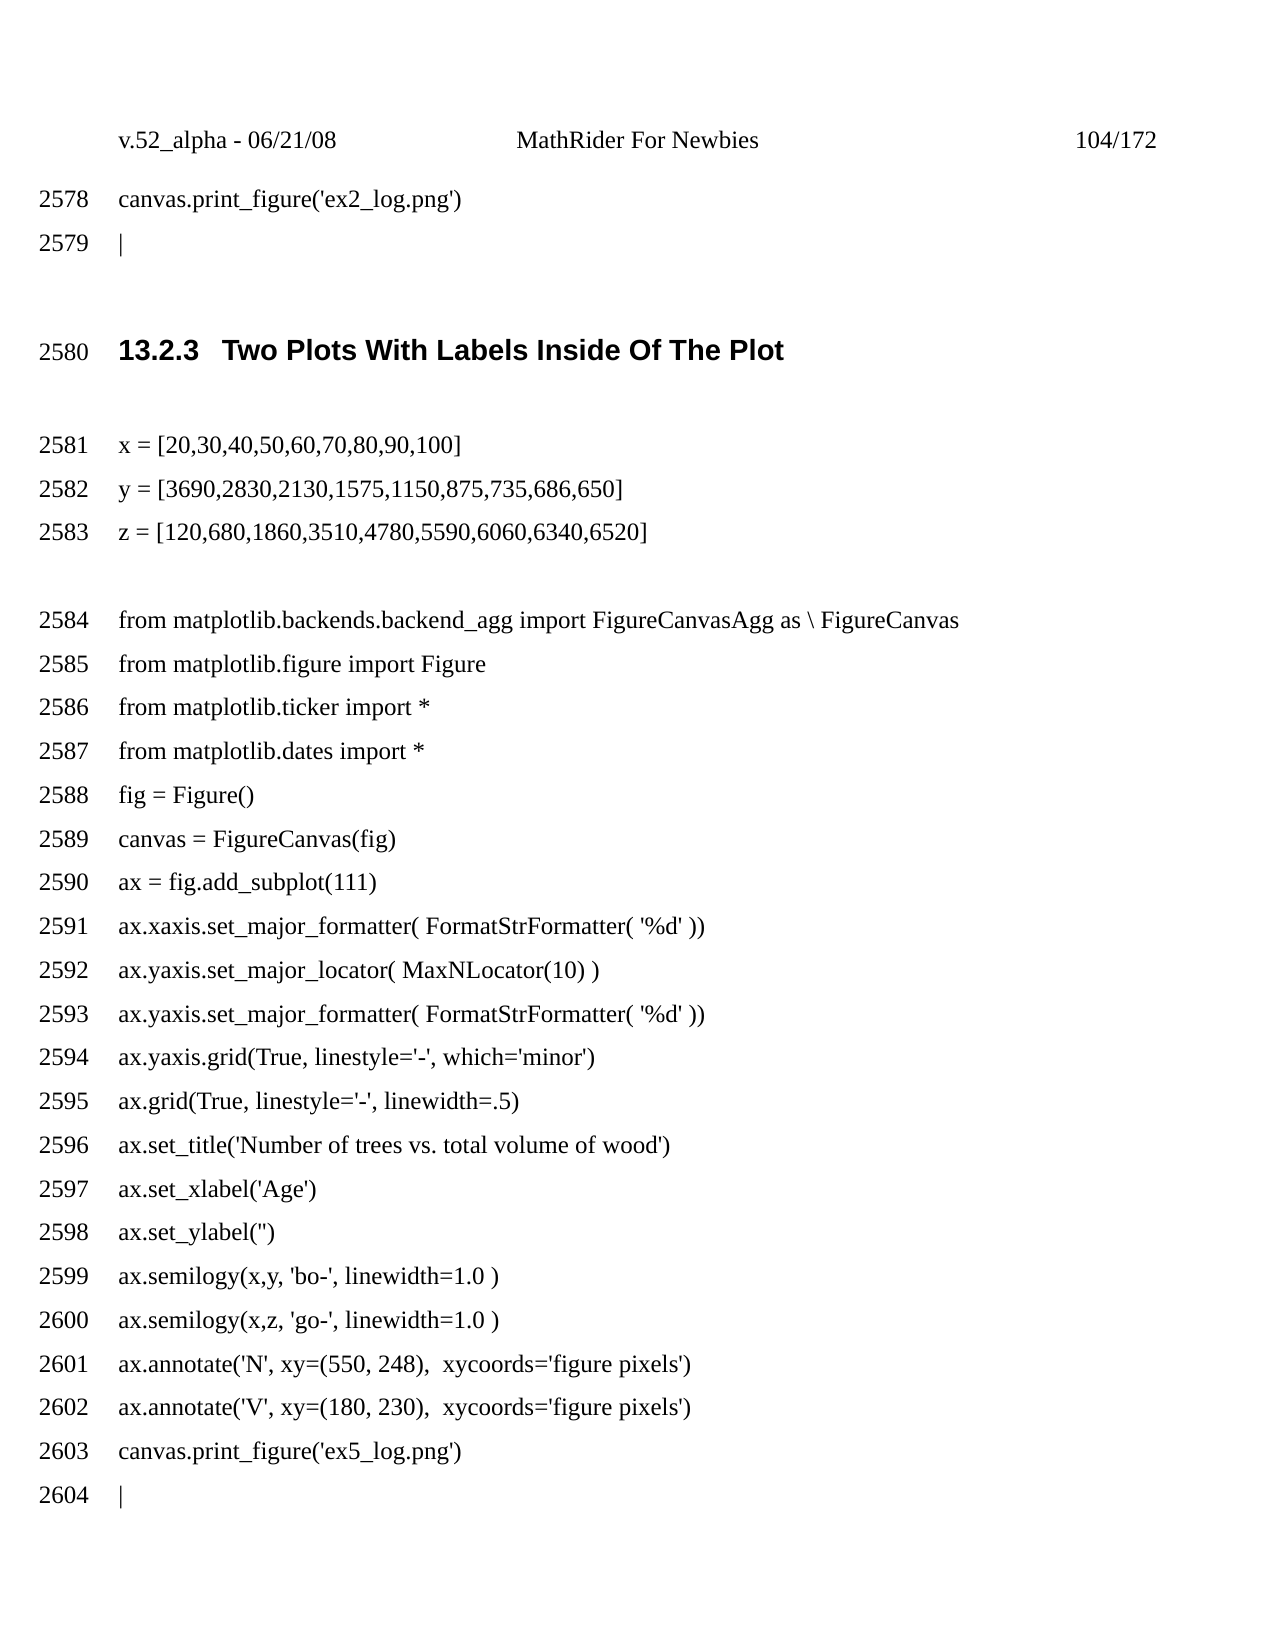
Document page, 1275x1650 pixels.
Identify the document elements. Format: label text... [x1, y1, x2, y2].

text ax.set_ylabel('') [118, 1217, 1157, 1246]
text ax.yaxis.set_major_formatter( FormatStrFormatter( '%d' )) [118, 999, 1157, 1027]
text z = [120,680,1860,3510,4780,5590,6060,6340,6520] [118, 517, 1157, 546]
text ax.xaxis.set_major_formatter( FormatStrFormatter( '%d' )) [118, 911, 1157, 940]
text | [118, 1480, 1157, 1509]
text ax.set_title('Number of trees vs. total volume of wood') [118, 1130, 1157, 1159]
text canvas.print_figure('ex2_log.png') [118, 184, 1157, 213]
text y = [3690,2830,2130,1575,1150,875,735,686,650] [118, 474, 1157, 502]
text canvas = FigureCanvas(fig) [118, 824, 1157, 852]
text ax.set_xlabel('Age') [118, 1174, 1157, 1202]
text canvas.print_figure('ex5_log.png') [118, 1436, 1157, 1465]
text x = [20,30,40,50,60,70,80,90,100] [118, 430, 1157, 459]
text fig = Figure() [118, 780, 1157, 809]
subtitle Two Plots With Labels Inside Of The Plot [118, 333, 1157, 366]
text from matplotlib.ticker import * [118, 692, 1157, 721]
text from matplotlib.figure import Figure [118, 649, 1157, 677]
text ax = fig.add_subplot(111) [118, 867, 1157, 896]
text ax.annotate('V', xy=(180, 230), xycoords='figure pixels') [118, 1392, 1157, 1421]
text ax.annotate('N', xy=(550, 248), xycoords='figure pixels') [118, 1349, 1157, 1377]
text ax.semilogy(x,z, 'go-', linewidth=1.0 ) [118, 1305, 1157, 1334]
text | [118, 228, 1157, 256]
text ax.semilogy(x,y, 'bo-', linewidth=1.0 ) [118, 1261, 1157, 1290]
text from matplotlib.backends.backend_agg import FigureCanvasAgg as \ FigureCanvas [118, 605, 1157, 634]
text ax.yaxis.set_major_locator( MaxNLocator(10) ) [118, 955, 1157, 984]
text from matplotlib.dates import * [118, 736, 1157, 765]
text ax.yaxis.grid(True, linestyle='-', which='minor') [118, 1042, 1157, 1071]
text ax.grid(True, linestyle='-', linewidth=.5) [118, 1086, 1157, 1115]
